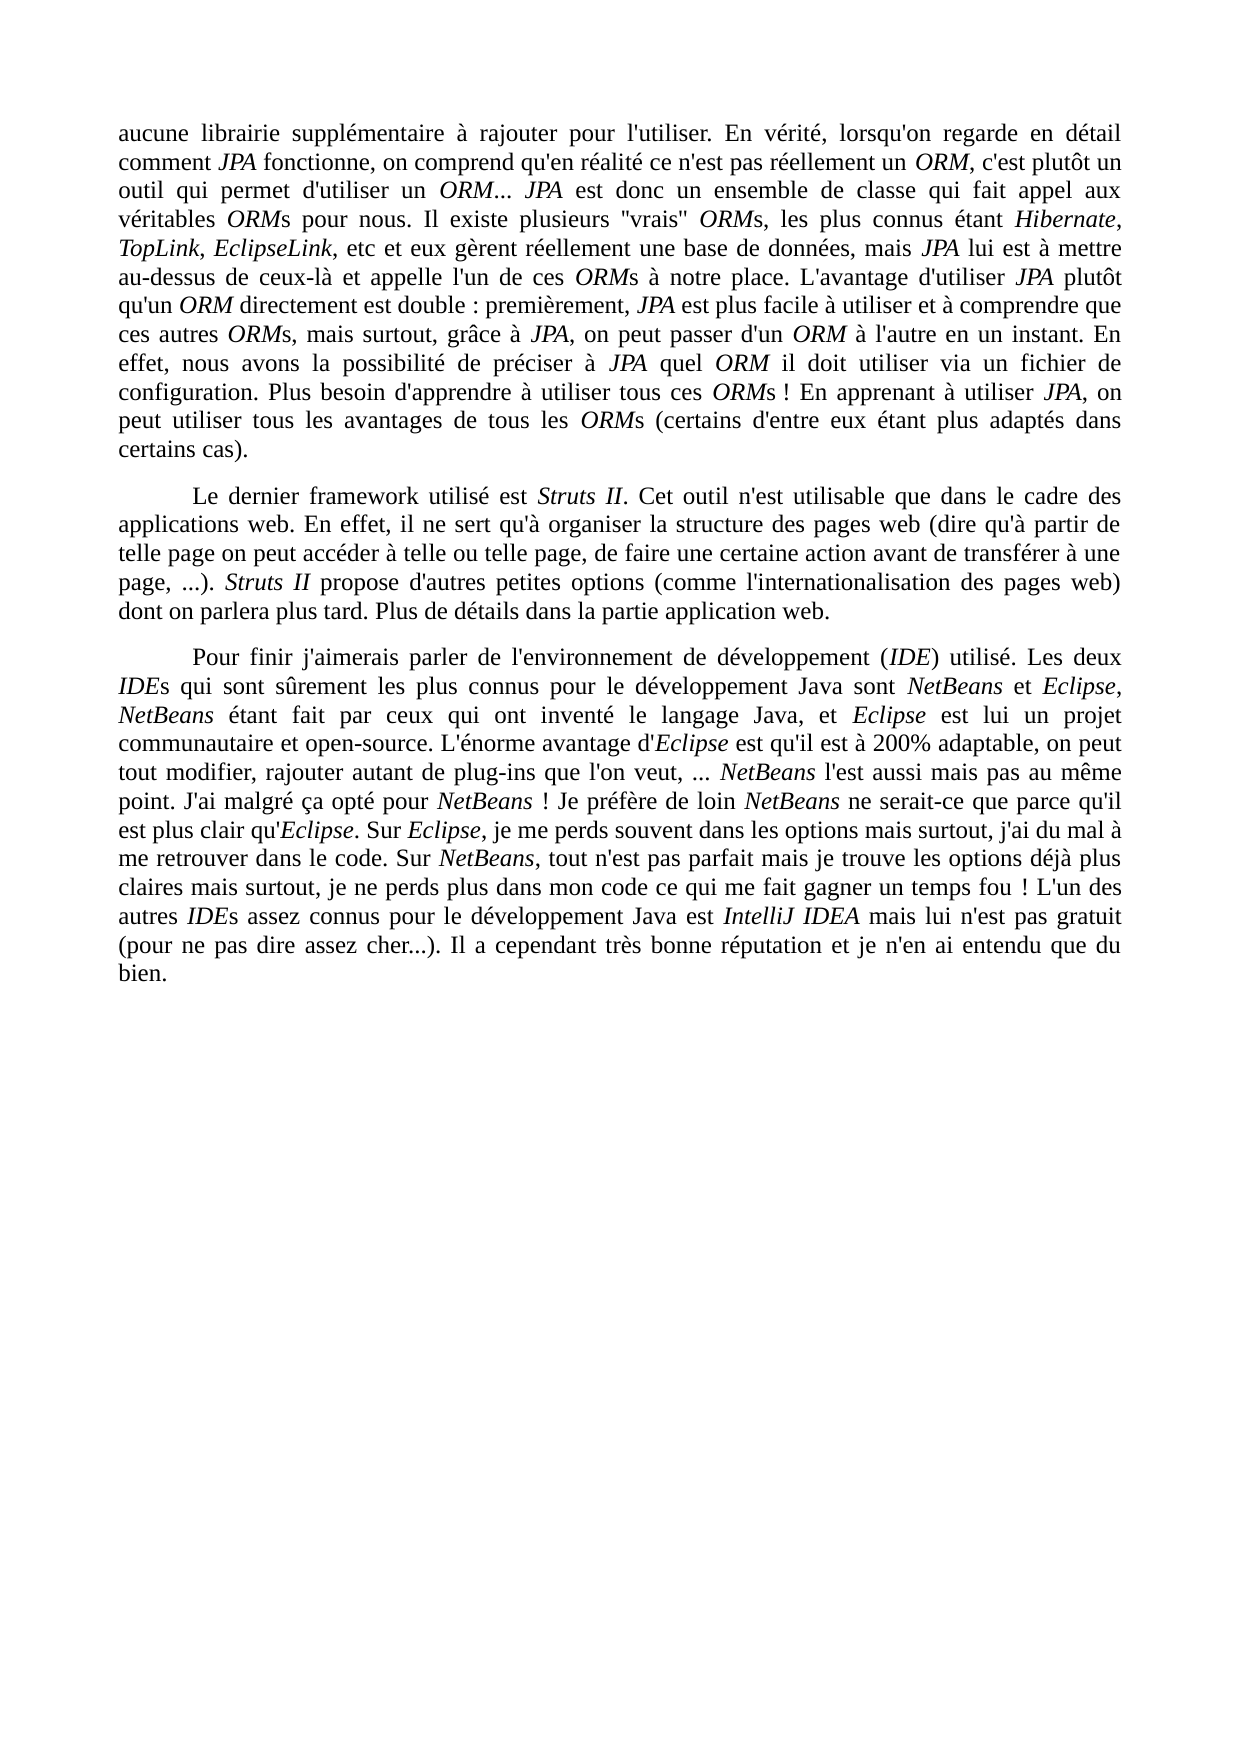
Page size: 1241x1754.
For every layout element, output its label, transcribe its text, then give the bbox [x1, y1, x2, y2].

text aucune librairie supplémentaire à rajouter pour l'utiliser. En vérité, lorsqu'on regarde en détail comment JPA fonctionne, on comprend qu'en réalité ce n'est pas réellement un ORM, c'est plutôt un outil qui permet d'utiliser un ORM... JPA est donc un ensemble de classe qui fait appel aux véritables ORMs pour nous. Il existe plusieurs ''vrais'' ORMs, les plus connus étant Hibernate, TopLink, EclipseLink, etc et eux gèrent réellement une base de données, mais JPA lui est à mettre au-dessus de ceux-là et appelle l'un de ces ORMs à notre place. L'avantage d'utiliser JPA plutôt qu'un ORM directement est double : premièrement, JPA est plus facile à utiliser et à comprendre que ces autres ORMs, mais surtout, grâce à JPA, on peut passer d'un ORM à l'autre en un instant. En effet, nous avons la possibilité de préciser à JPA quel ORM il doit utiliser via un fichier de configuration. Plus besoin d'apprendre à utiliser tous ces ORMs ! En apprenant à utiliser JPA, on peut utiliser tous les avantages de tous les ORMs (certains d'entre eux étant plus adaptés dans certains cas). [118, 118, 1122, 463]
text Pour finir j'aimerais parler de l'environnement de développement (IDE) utilisé. Les deux IDEs qui sont sûrement les plus connus pour le développement Java sont NetBeans et Eclipse, NetBeans étant fait par ceux qui ont inventé le langage Java, et Eclipse est lui un projet communautaire et open-source. L'énorme avantage d'Eclipse est qu'il est à 200% adaptable, on peut tout modifier, rajouter autant de plug-ins que l'on veut, ... NetBeans l'est aussi mais pas au même point. J'ai malgré ça opté pour NetBeans ! Je préfère de loin NetBeans ne serait-ce que parce qu'il est plus clair qu'Eclipse. Sur Eclipse, je me perds souvent dans les options mais surtout, j'ai du mal à me retrouver dans le code. Sur NetBeans, tout n'est pas parfait mais je trouve les options déjà plus claires mais surtout, je ne perds plus dans mon code ce qui me fait gagner un temps fou ! L'un des autres IDEs assez connus pour le développement Java est IntelliJ IDEA mais lui n'est pas gratuit (pour ne pas dire assez cher...). Il a cependant très bonne réputation et je n'en ai entendu que du bien. [118, 642, 1122, 987]
text Le dernier framework utilisé est Struts II. Cet outil n'est utilisable que dans le cadre des applications web. En effet, il ne sert qu'à organiser la structure des pages web (dire qu'à partir de telle page on peut accéder à telle ou telle page, de faire une certaine action avant de transférer à une page, ...). Struts II propose d'autres petites options (comme l'internationalisation des pages web) dont on parlera plus tard. Plus de détails dans la partie application web. [118, 481, 1122, 624]
